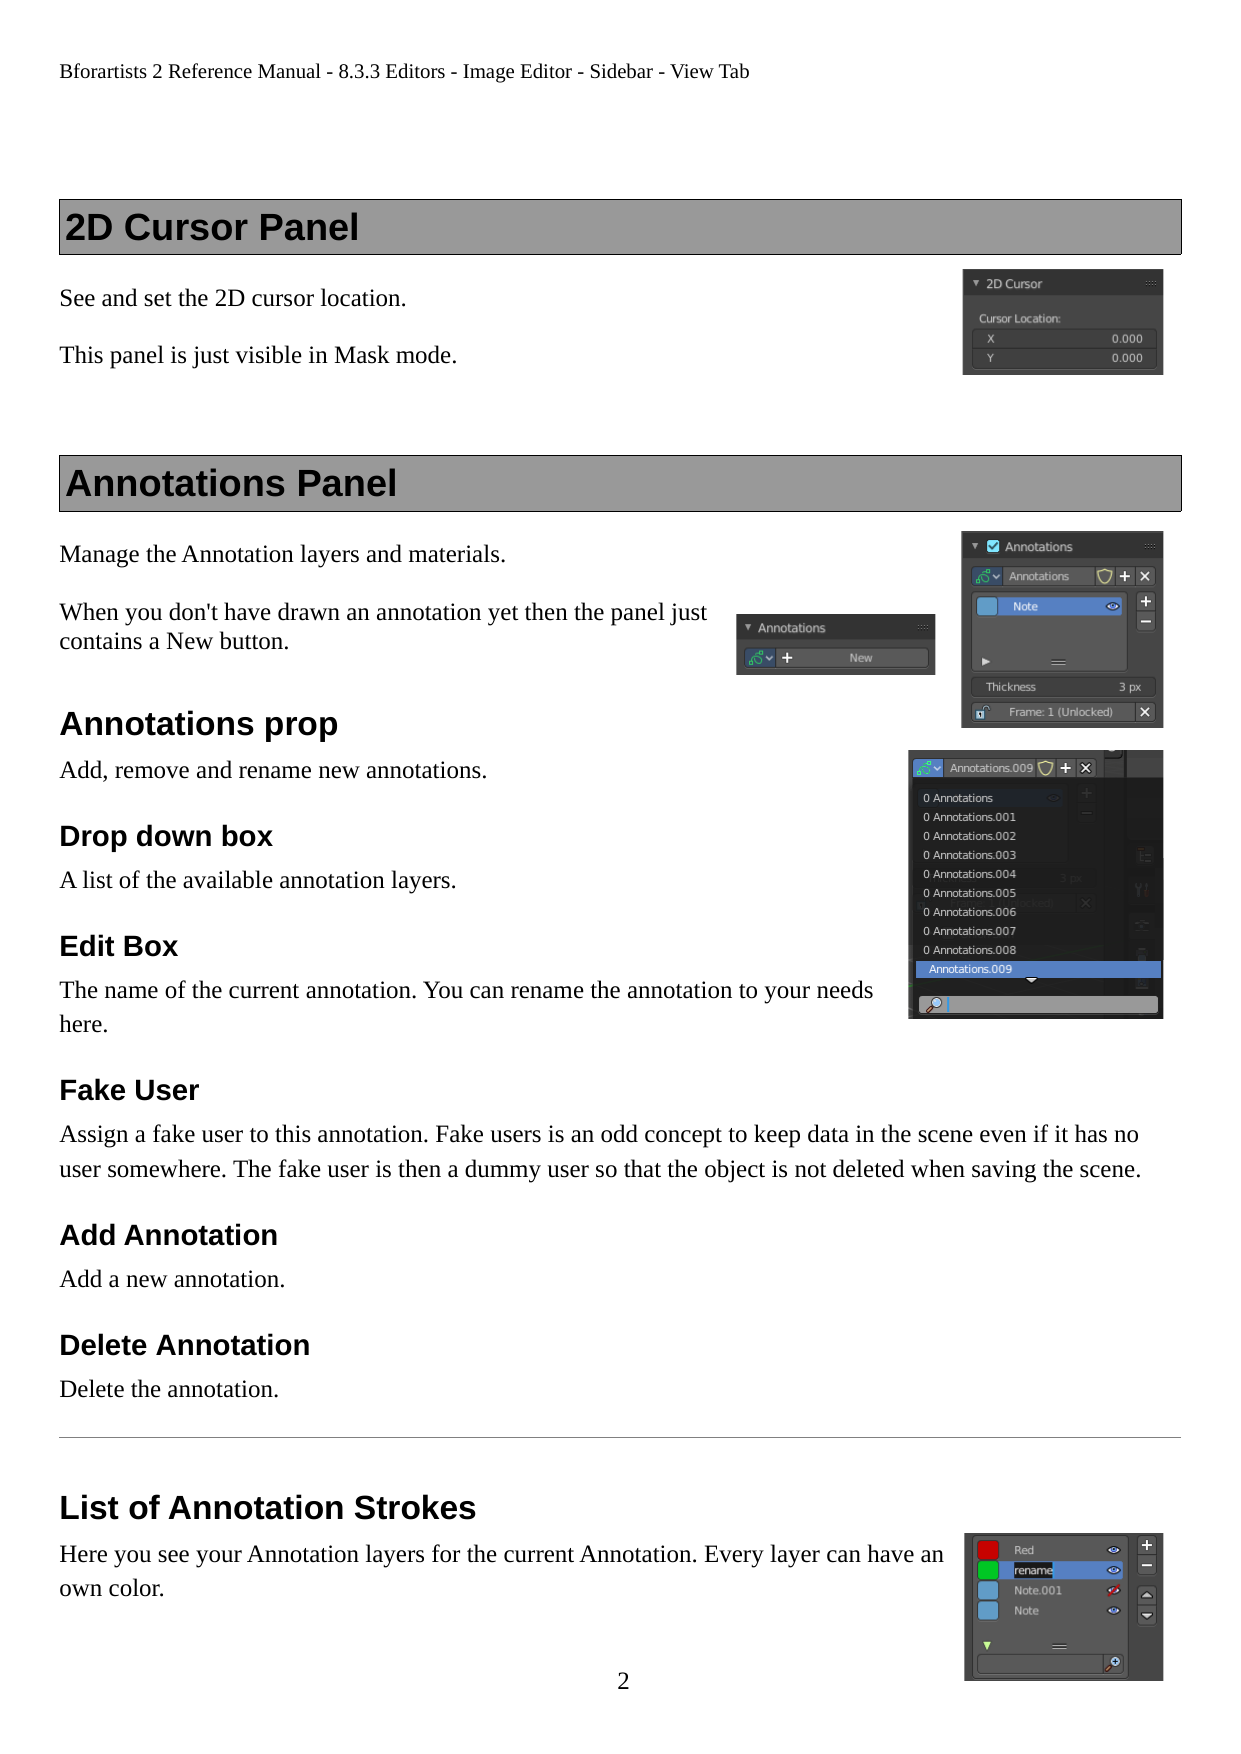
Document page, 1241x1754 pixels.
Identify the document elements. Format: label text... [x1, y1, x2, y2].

subtitle Fake User [59, 1073, 1181, 1107]
text Manage the Annotation layers and materials. [59, 539, 961, 568]
text Add, remove and rename new annotations. [59, 755, 908, 784]
subtitle Drop down box [59, 819, 908, 853]
subtitle Edit Box [59, 929, 908, 962]
text See and set the 2D cursor location. [59, 283, 962, 312]
text When you don't have drawn an annotation yet then the panel just contains a New button. [59, 597, 961, 654]
text Assign a fake user to this annotation. Fake users is an odd concept to keep data in the scene even if it has no user somewhere. The fake user is then a dummy user so that the object is not deleted when saving the scene. [59, 1119, 1181, 1183]
table_header 2D Cursor Panel [60, 200, 1181, 254]
subtitle Annotations prop [59, 704, 1181, 743]
text This panel is just visible in Mask mode. [59, 340, 962, 369]
text Delete the annotation. [59, 1374, 1181, 1402]
text Add a new annotation. [59, 1264, 1181, 1292]
picture [964, 1533, 1164, 1681]
text A list of the available annotation layers. [59, 865, 908, 894]
picture [962, 269, 1164, 375]
picture [736, 614, 936, 675]
subtitle [1164, 819, 1181, 853]
subtitle Delete Annotation [59, 1327, 1181, 1361]
text The name of the current annotation. You can rename the annotation to your needs here. [59, 975, 1181, 1038]
subtitle Add Annotation [59, 1217, 1181, 1251]
table_header Annotations Panel [60, 456, 1181, 511]
subtitle [1164, 929, 1181, 962]
picture [961, 531, 1164, 728]
text Here you see your Annotation layers for the current Annotation. Every layer can have an own color. [59, 1539, 964, 1602]
subtitle List of Annotation Strokes [59, 1488, 1181, 1526]
picture [908, 750, 1164, 1019]
